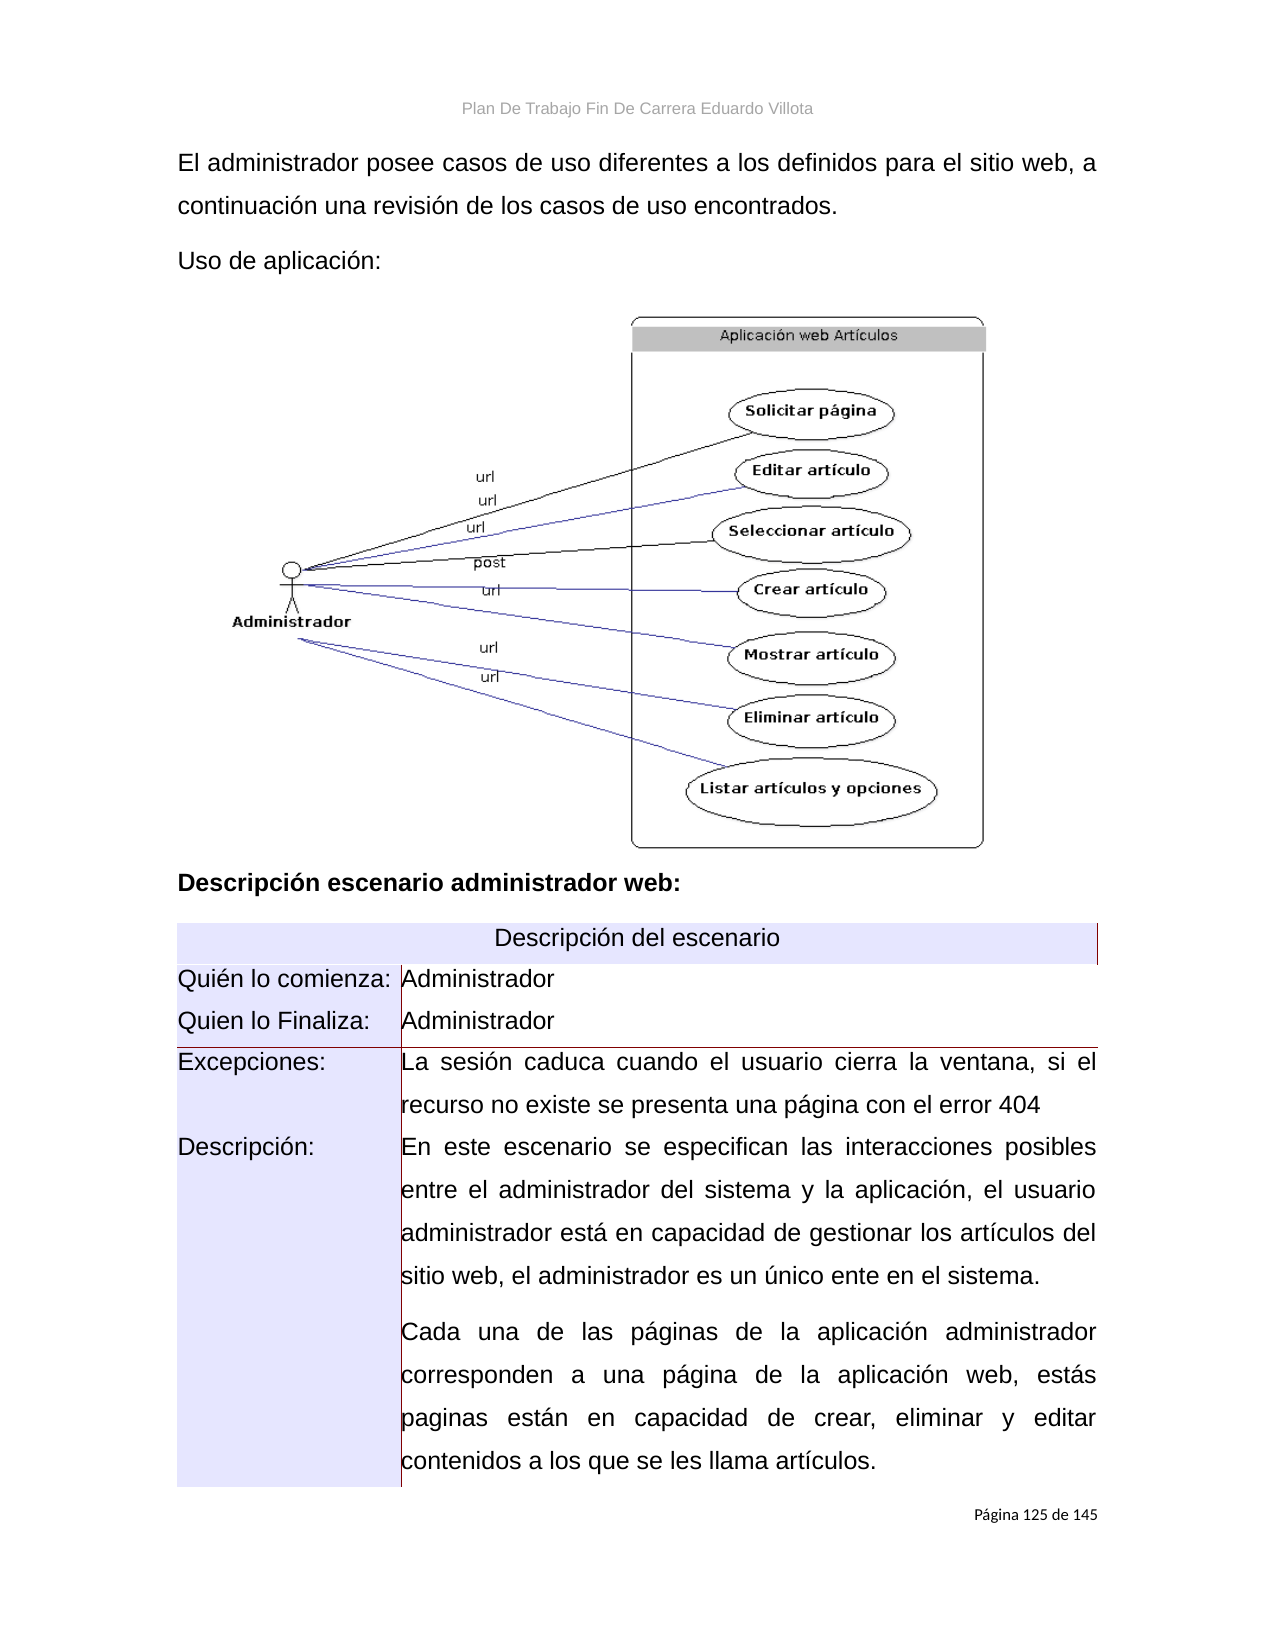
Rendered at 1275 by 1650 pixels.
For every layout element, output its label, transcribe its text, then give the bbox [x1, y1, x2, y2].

table_cell Administrador [402, 1006, 1097, 1047]
text El administrador posee casos de uso diferentes a los definidos para el sitio web, a continuación una revisión de los casos de uso encontrados. [177, 148, 1098, 219]
table_cell Administrador [402, 965, 1097, 1006]
table_cell En este escenario se especifican las interacciones posibles entre el administrador del sistema y la aplicación, el usuario administrador está en capacidad de gestionar los artículos del sitio web, el administrador es un único ente en el sistema. Cada una de las páginas de la aplicación administrador corresponden a una página de la aplicación web, estás paginas están en capacidad de crear, eliminar y editar contenidos a los que se les llama artículos. [402, 1131, 1097, 1487]
table_header Descripción del escenario [177, 923, 1097, 964]
text Descripción escenario administrador web: [177, 854, 1098, 896]
table_cell Excepciones: [177, 1048, 401, 1131]
table_cell Quien lo Finaliza: [177, 1006, 401, 1047]
table_cell Descripción: [177, 1131, 401, 1487]
table_cell Quién lo comienza: [177, 965, 401, 1006]
text Uso de aplicación: [177, 246, 1098, 275]
table_cell La sesión caduca cuando el usuario cierra la ventana, si el recurso no existe se presenta una página con el error 404 [402, 1048, 1097, 1131]
picture [230, 302, 1045, 854]
